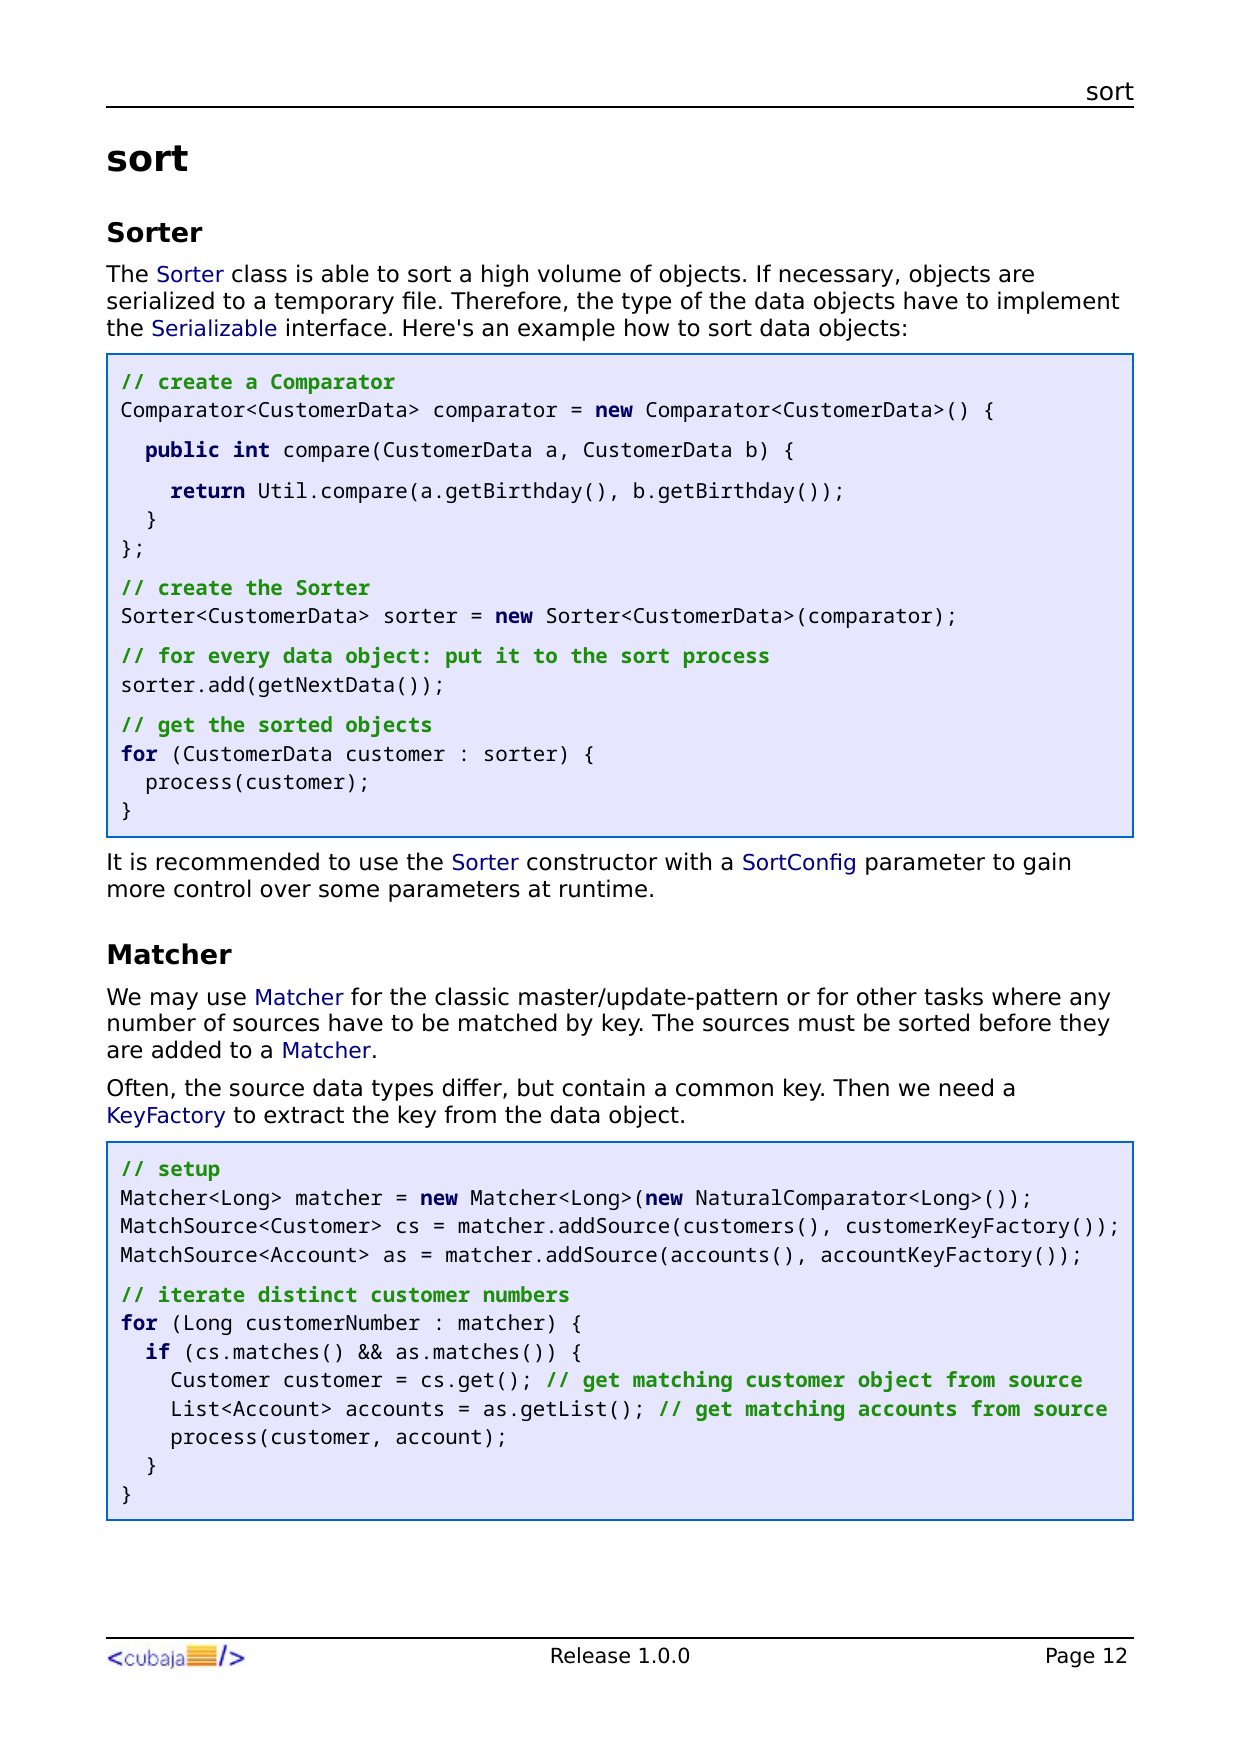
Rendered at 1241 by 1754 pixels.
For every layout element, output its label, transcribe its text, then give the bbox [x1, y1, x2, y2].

text public int compare(CustomerData a, CustomerData b) { [108, 422, 1132, 462]
text // setup Matcher<Long> matcher = new Matcher<Long>(new NaturalComparator<Long>()); MatchSource<Customer> cs = matcher.addSource(customers(), customerKeyFactory()); MatchSource<Account> as = matcher.addSource(accounts(), accountKeyFactory()); [108, 1143, 1132, 1266]
text Often, the source data types differ, but contain a common key. Then we need a KeyFactory to extract the key from the data object. [106, 1076, 1134, 1129]
text // iterate distinct customer numbers for (Long customerNumber : matcher) { if (cs.matches() && as.matches()) { Customer customer = cs.get(); // get matching customer object from source List<Account> accounts = as.getList(); // get matching accounts from source process(customer, account); } } [108, 1266, 1132, 1519]
text return Util.compare(a.getBirthday(), b.getBirthday()); } }; [108, 462, 1132, 559]
text We may use Matcher for the classic master/update-pattern or for other tasks where any number of sources have to be matched by key. The sources must be sorted before they are added to a Matcher. [106, 984, 1134, 1064]
text The Sorter class is able to sort a high volume of objects. If necessary, objects are serialized to a temporary file. Therefore, the type of the data objects have to implement the Serializable interface. Here's an example how to sort data objects: [106, 261, 1134, 341]
text // create the Sorter Sorter<CustomerData> sorter = new Sorter<CustomerData>(comparator); [108, 559, 1132, 628]
subtitle Sorter [106, 217, 1134, 249]
text // for every data object: put it to the sort process sorter.add(getNextData()); [108, 628, 1132, 696]
subtitle Matcher [106, 940, 1134, 971]
picture [106, 1642, 246, 1672]
subtitle sort [106, 137, 1134, 180]
text // get the sorted objects for (CustomerData customer : sorter) { process(customer); } [108, 696, 1132, 836]
text It is recommended to use the Sorter constructor with a SortConfig parameter to gain more control over some parameters at runtime. [106, 849, 1134, 903]
text // create a Comparator Comparator<CustomerData> comparator = new Comparator<CustomerData>() { [108, 355, 1132, 422]
